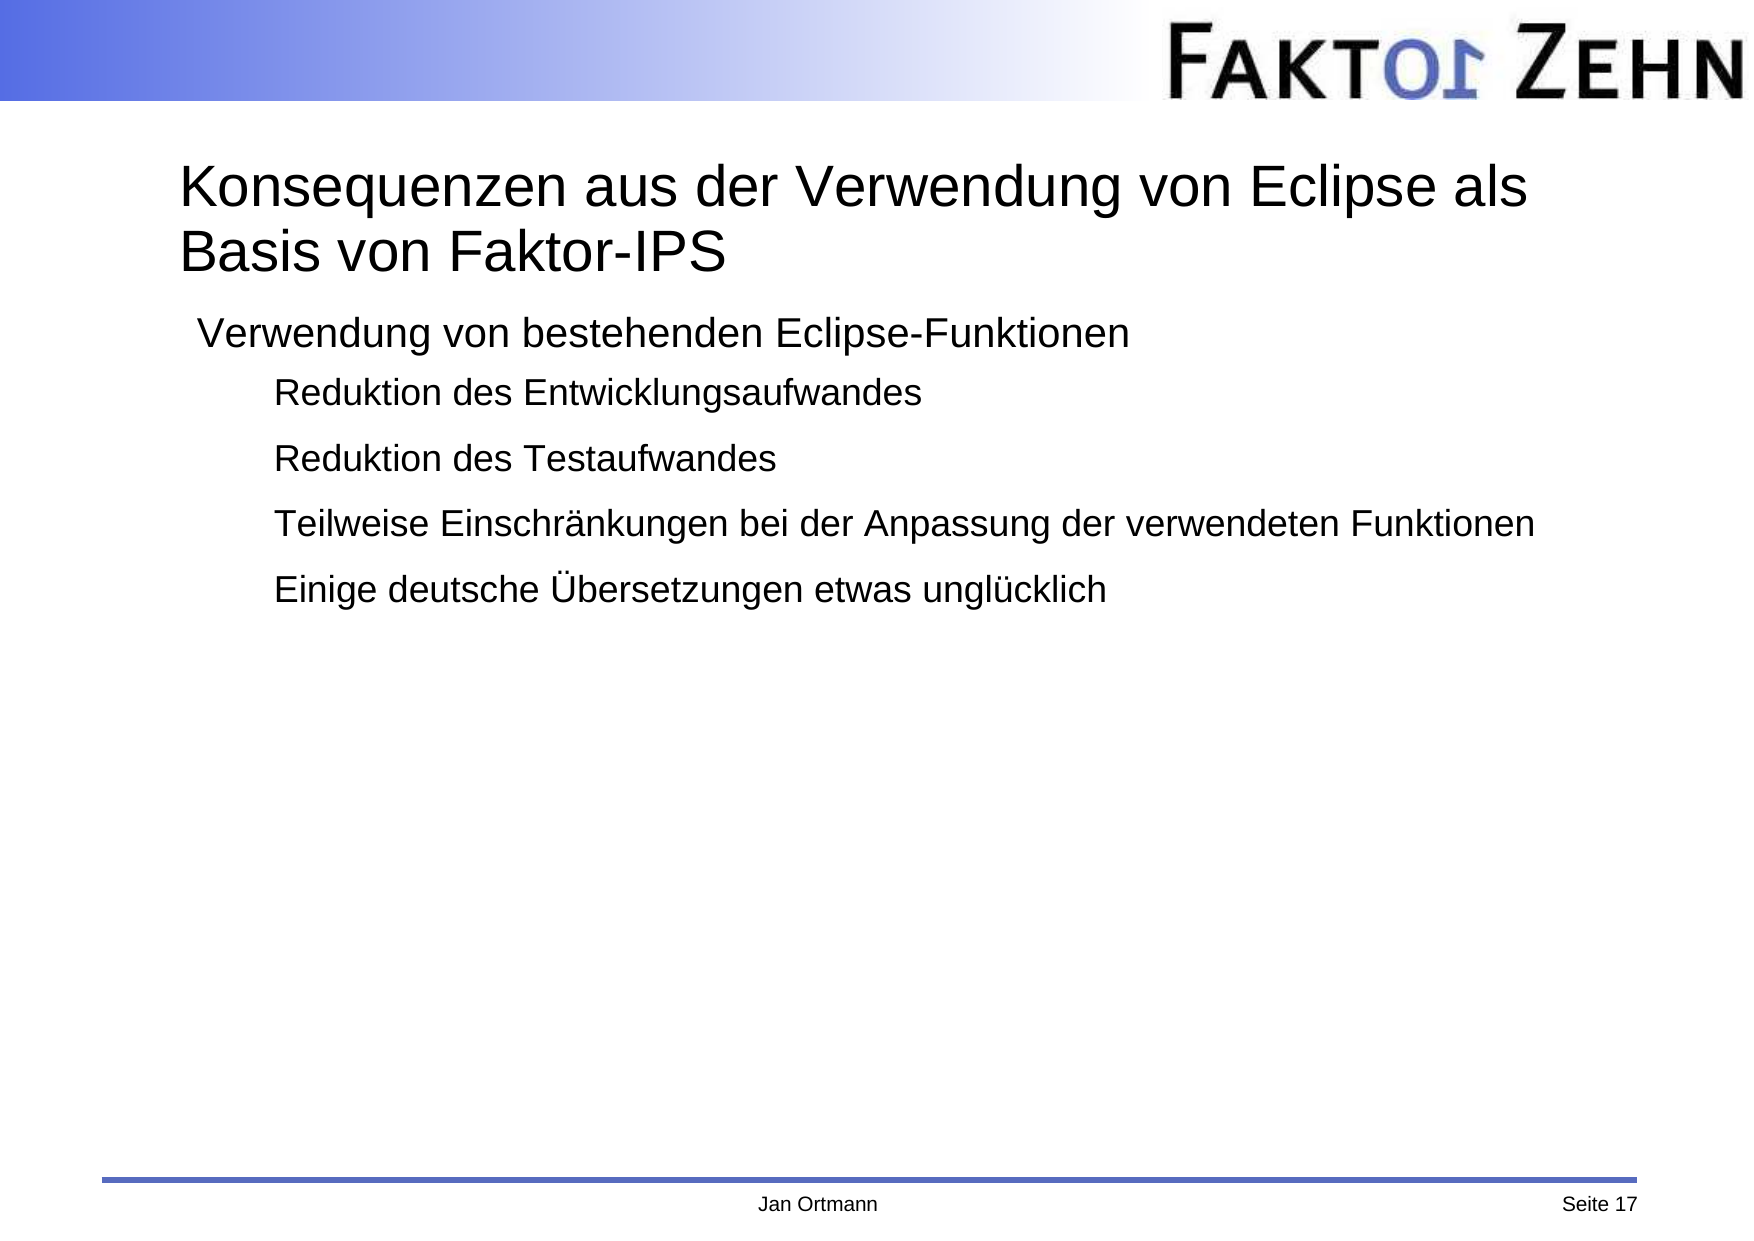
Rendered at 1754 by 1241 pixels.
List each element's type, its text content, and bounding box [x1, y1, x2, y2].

title Konsequenzen aus der Verwendung von Eclipse als Basis von Faktor-IPS [179, 142, 1576, 296]
picture [1162, 7, 1752, 100]
list Verwendung von bestehenden Eclipse-Funktionen Reduktion des Entwicklungsaufwandes Reduktion des Testaufwandes Teilweise Einschränkungen bei der Anpassung der verwendeten Funktionen Einige deutsche Übersetzungen etwas unglücklich [179, 310, 1576, 1078]
